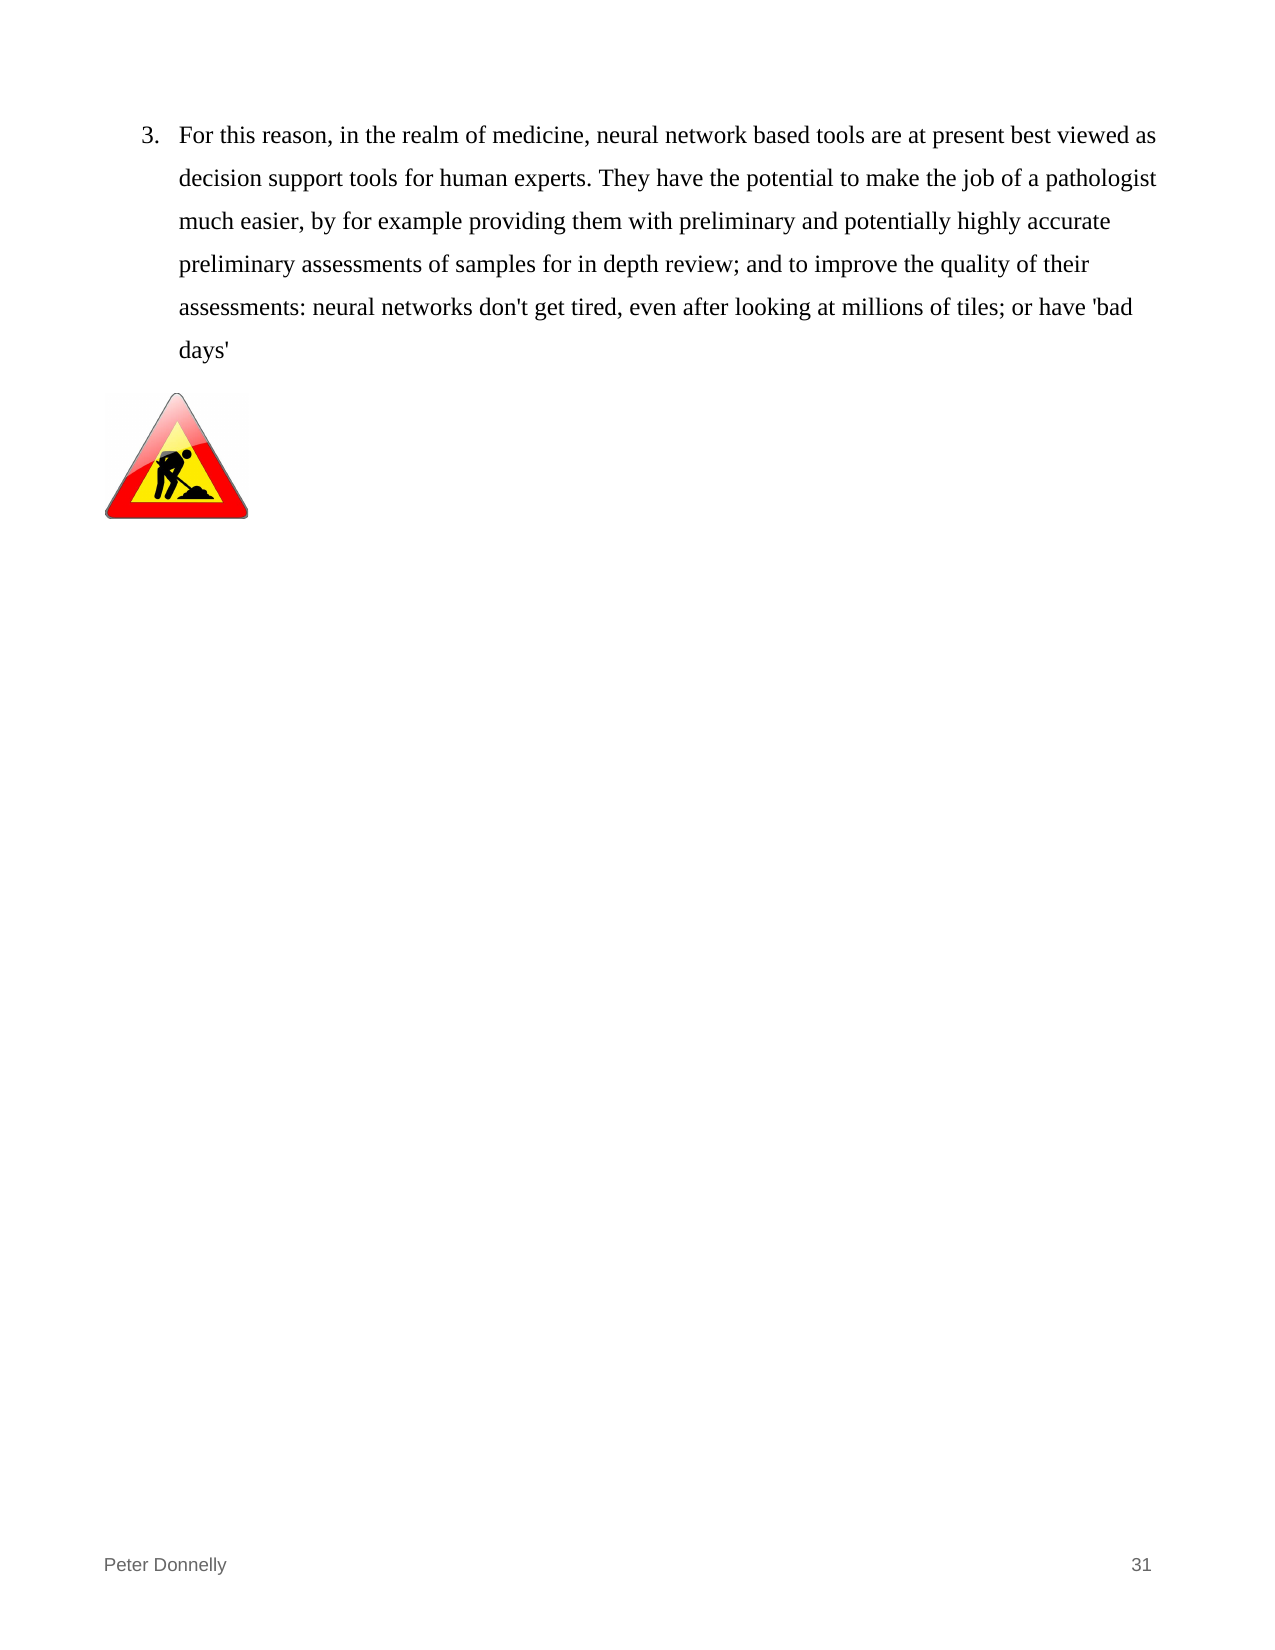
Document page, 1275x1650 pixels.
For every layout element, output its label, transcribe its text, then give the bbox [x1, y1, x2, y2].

picture [105, 393, 249, 519]
list For this reason, in the realm of medicine, neural network based tools are at present best viewed as decision support tools for human experts. They have the potential to make the job of a pathologist much easier, by for example providing them with preliminary and potentially highly accurate preliminary assessments of samples for in depth review; and to improve the quality of their assessments: neural networks don't get tired, even after looking at millions of tiles; or have 'bad days' [141, 120, 1181, 364]
